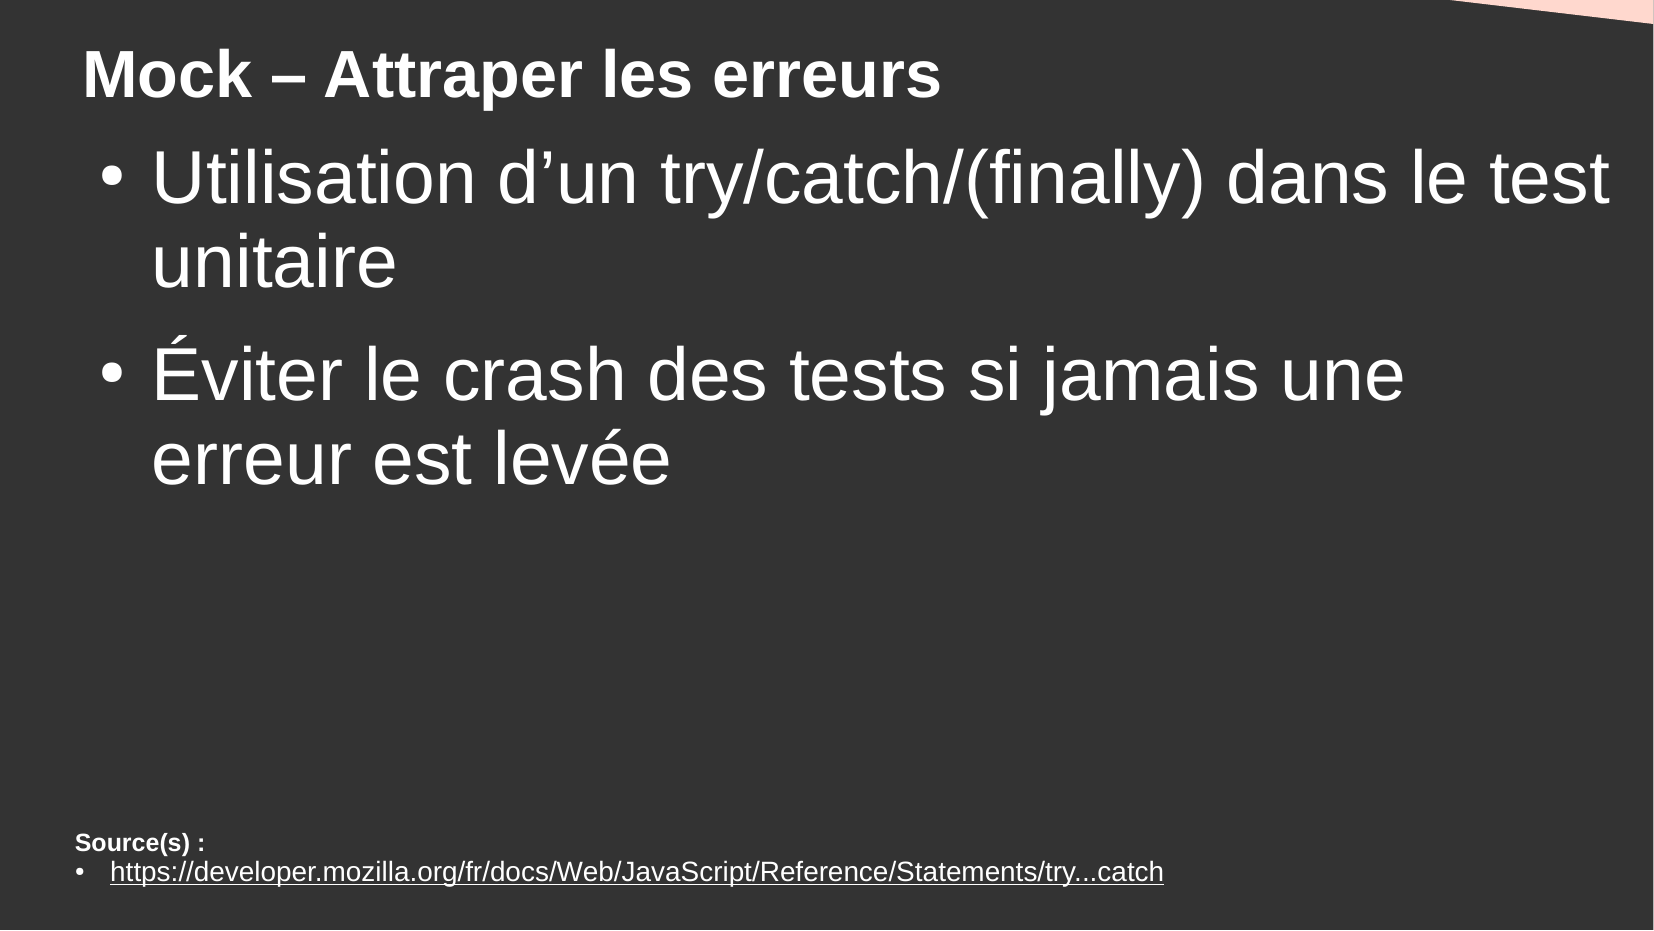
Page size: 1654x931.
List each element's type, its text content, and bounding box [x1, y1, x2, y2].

text_box [1450, 0, 1654, 25]
title Mock – Attraper les erreurs [82, 37, 1571, 112]
list Utilisation d’un try/catch/(finally) dans le test unitaire Éviter le crash des tests si jamais une erreur est levée [80, 135, 1620, 745]
text_box Source(s) : https://developer.mozilla.org/fr/docs/Web/JavaScript/Reference/Statements/try...catch [60, 821, 1546, 906]
